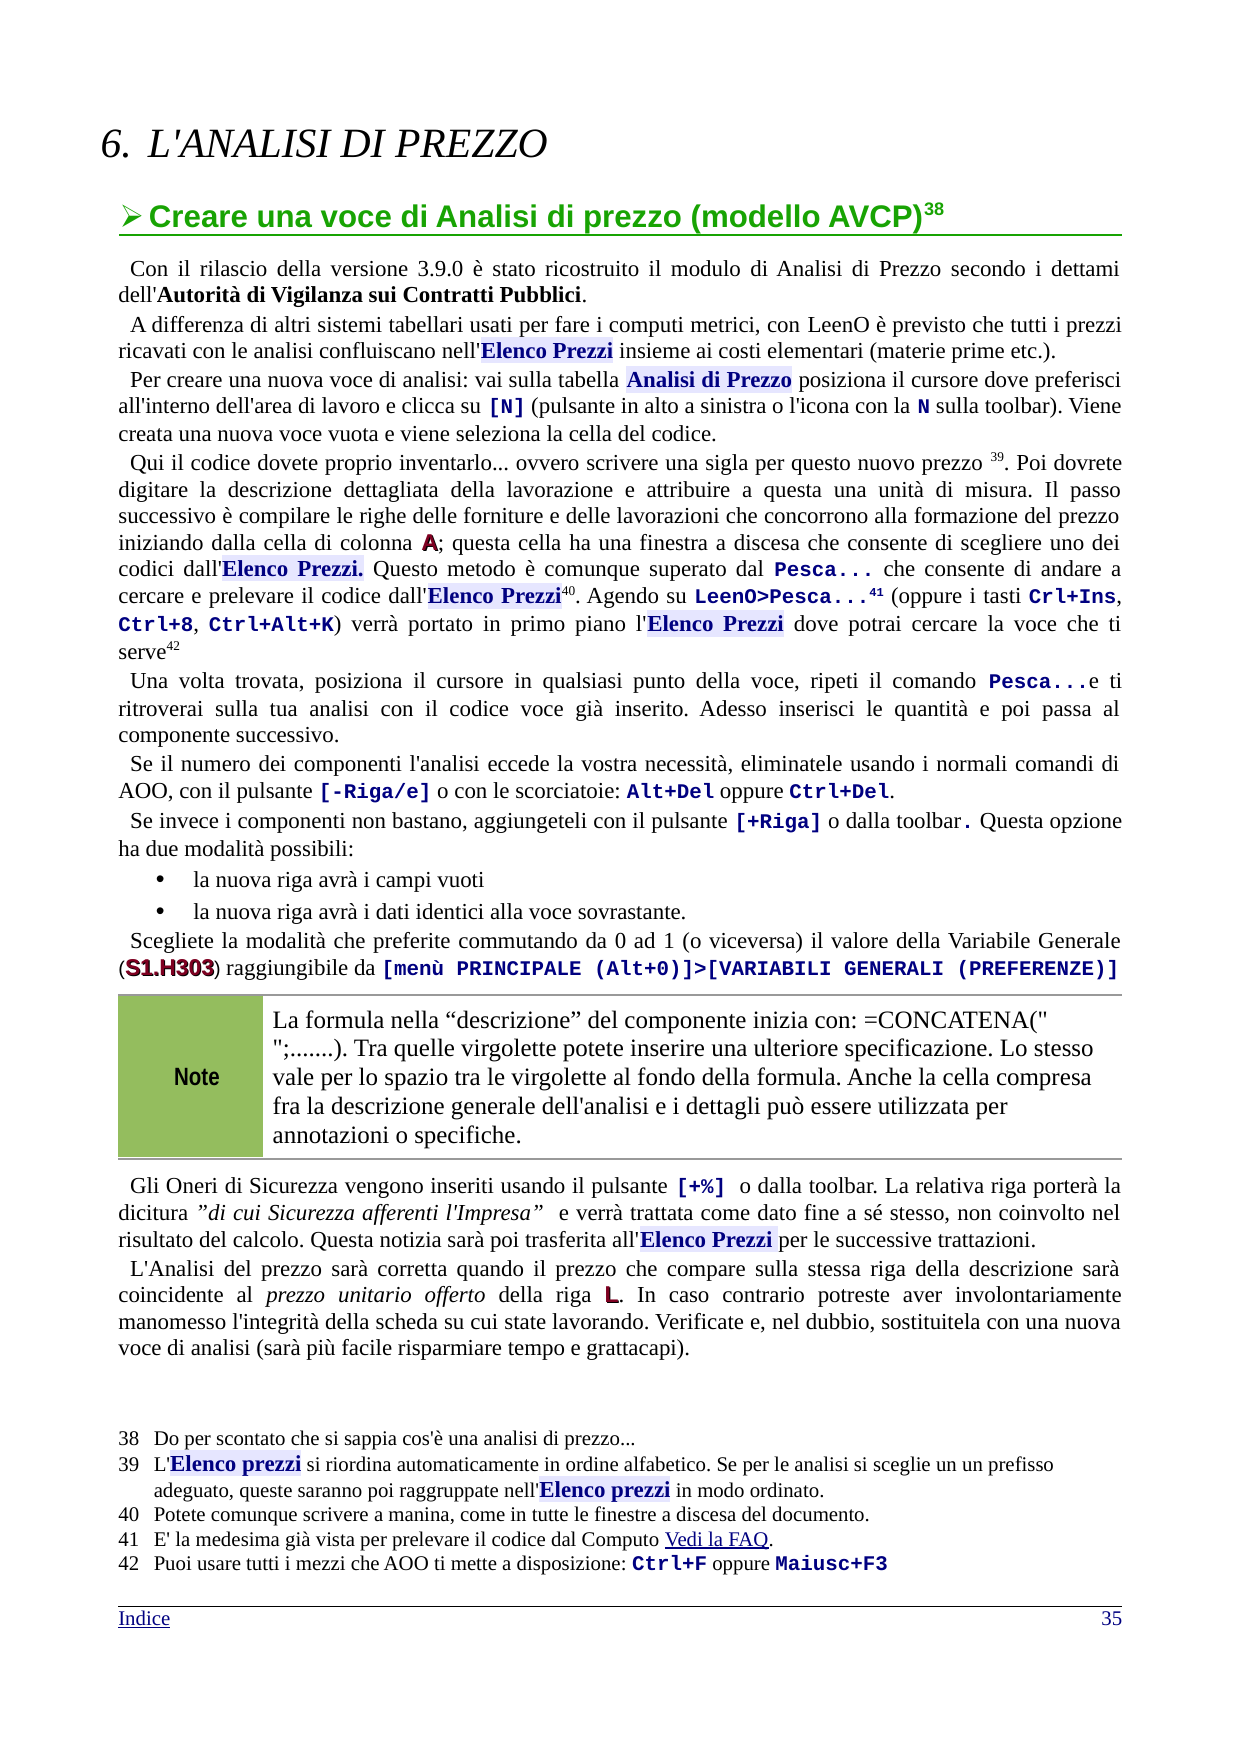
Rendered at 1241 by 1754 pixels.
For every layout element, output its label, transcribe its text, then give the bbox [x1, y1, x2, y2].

text Con il rilascio della versione 3.9.0 è stato ricostruito il modulo di Analisi di Prezzo secondo i dettami dell'Autorità di Vigilanza sui Contratti Pubblici. [118, 255, 1122, 308]
text E' la medesima già vista per prelevare il codice dal Computo Vedi la FAQ. [118, 1526, 1122, 1551]
text Gli Oneri di Sicurezza vengono inseriti usando il pulsante [+%] o dalla toolbar. La relativa riga porterà la dicitura ”di cui Sicurezza afferenti l'Impresa” e verrà trattata come dato fine a sé stesso, non coinvolto nel risultato del calcolo. Questa notizia sarà poi trasferita all'Elenco Prezzi per le successive trattazioni. [118, 1172, 1122, 1252]
table_header Note [118, 996, 263, 1157]
subtitle Creare una voce di Analisi di prezzo (modello AVCP) [119, 198, 1122, 234]
text A differenza di altri sistemi tabellari usati per fare i computi metrici, con LeenO è previsto che tutti i prezzi ricavati con le analisi confluiscano nell'Elenco Prezzi insieme ai costi elementari (materie prime etc.). [118, 311, 1122, 363]
text Puoi usare tutti i mezzi che AOO ti mette a disposizione: Ctrl+F oppure Maiusc+F3 [118, 1551, 1122, 1576]
text Per creare una nuova voce di analisi: vai sulla tabella Analisi di Prezzo posiziona il cursore dove preferisci all'interno dell'area di lavoro e clicca su [N] (pulsante in alto a sinistra o l'icona con la N sulla toolbar). Viene creata una nuova voce vuota e viene seleziona la cella del codice. [118, 366, 1122, 447]
text Scegliete la modalità che preferite commutando da 0 ad 1 (o viceversa) il valore della Variabile Generale (S1.H303) raggiungibile da [menù PRINCIPALE (Alt+0)]>[VARIABILI GENERALI (PREFERENZE)] [118, 927, 1122, 981]
list la nuova riga avrà i dati identici alla voce sovrastante. [156, 896, 1122, 924]
text Se invece i componenti non bastano, aggiungeteli con il pulsante [+Riga] o dalla toolbar. Questa opzione ha due modalità possibili: [118, 807, 1122, 861]
text Potete comunque scrivere a manina, come in tutte le finestre a discesa del documento. [118, 1502, 1122, 1526]
text L'Analisi del prezzo sarà corretta quando il prezzo che compare sulla stessa riga della descrizione sarà coincidente al prezzo unitario offerto della riga L. In caso contrario potreste aver involontariamente manomesso l'integrità della scheda su cui state lavorando. Verificate e, nel dubbio, sostituitela con una nuova voce di analisi (sarà più facile risparmiare tempo e grattacapi). [118, 1255, 1122, 1361]
text Una volta trovata, posiziona il cursore in qualsiasi punto della voce, ripeti il comando Pesca...e ti ritroverai sulla tua analisi con il codice voce già inserito. Adesso inserisci le quantità e poi passa al componente successivo. [118, 667, 1122, 747]
text Se il numero dei componenti l'analisi eccede la vostra necessità, eliminatele usando i normali comandi di AOO, con il pulsante [-Riga/e] o con le scorciatoie: Alt+Del oppure Ctrl+Del. [118, 750, 1122, 804]
table_header La formula nella “descrizione” del componente inizia con: =CONCATENA(" ";.......). Tra quelle virgolette potete inserire una ulteriore specificazione. Lo stesso vale per lo spazio tra le virgolette al fondo della formula. Anche la cella compresa fra la descrizione generale dell'analisi e i dettagli può essere utilizzata per annotazioni o specifiche. [264, 996, 1122, 1157]
text L'Elenco prezzi si riordina automaticamente in ordine alfabetico. Se per le analisi si sceglie un un prefisso adeguato, queste saranno poi raggruppate nell'Elenco prezzi in modo ordinato. [118, 1450, 1122, 1502]
list Do per scontato che si sappia cos'è una analisi di prezzo... [118, 1426, 1122, 1450]
list la nuova riga avrà i campi vuoti [156, 864, 1122, 893]
text Qui il codice dovete proprio inventarlo... ovvero scrivere una sigla per questo nuovo prezzo . Poi dovrete digitare la descrizione dettagliata della lavorazione e attribuire a questa una unità di misura. Il passo successivo è compilare le righe delle forniture e delle lavorazioni che concorrono alla formazione del prezzo iniziando dalla cella di colonna A; questa cella ha una finestra a discesa che consente di scegliere uno dei codici dall'Elenco Prezzi. Questo metodo è comunque superato dal Pesca... che consente di andare a cercare e prelevare il codice dall'Elenco Prezzi. Agendo su LeenO>Pesca... (oppure i tasti Crl+Ins, Ctrl+8, Ctrl+Alt+K) verrà portato in primo piano l'Elenco Prezzi dove potrai cercare la voce che ti serve [118, 449, 1122, 664]
subtitle L'ANALISI DI PREZZO [100, 118, 1122, 166]
